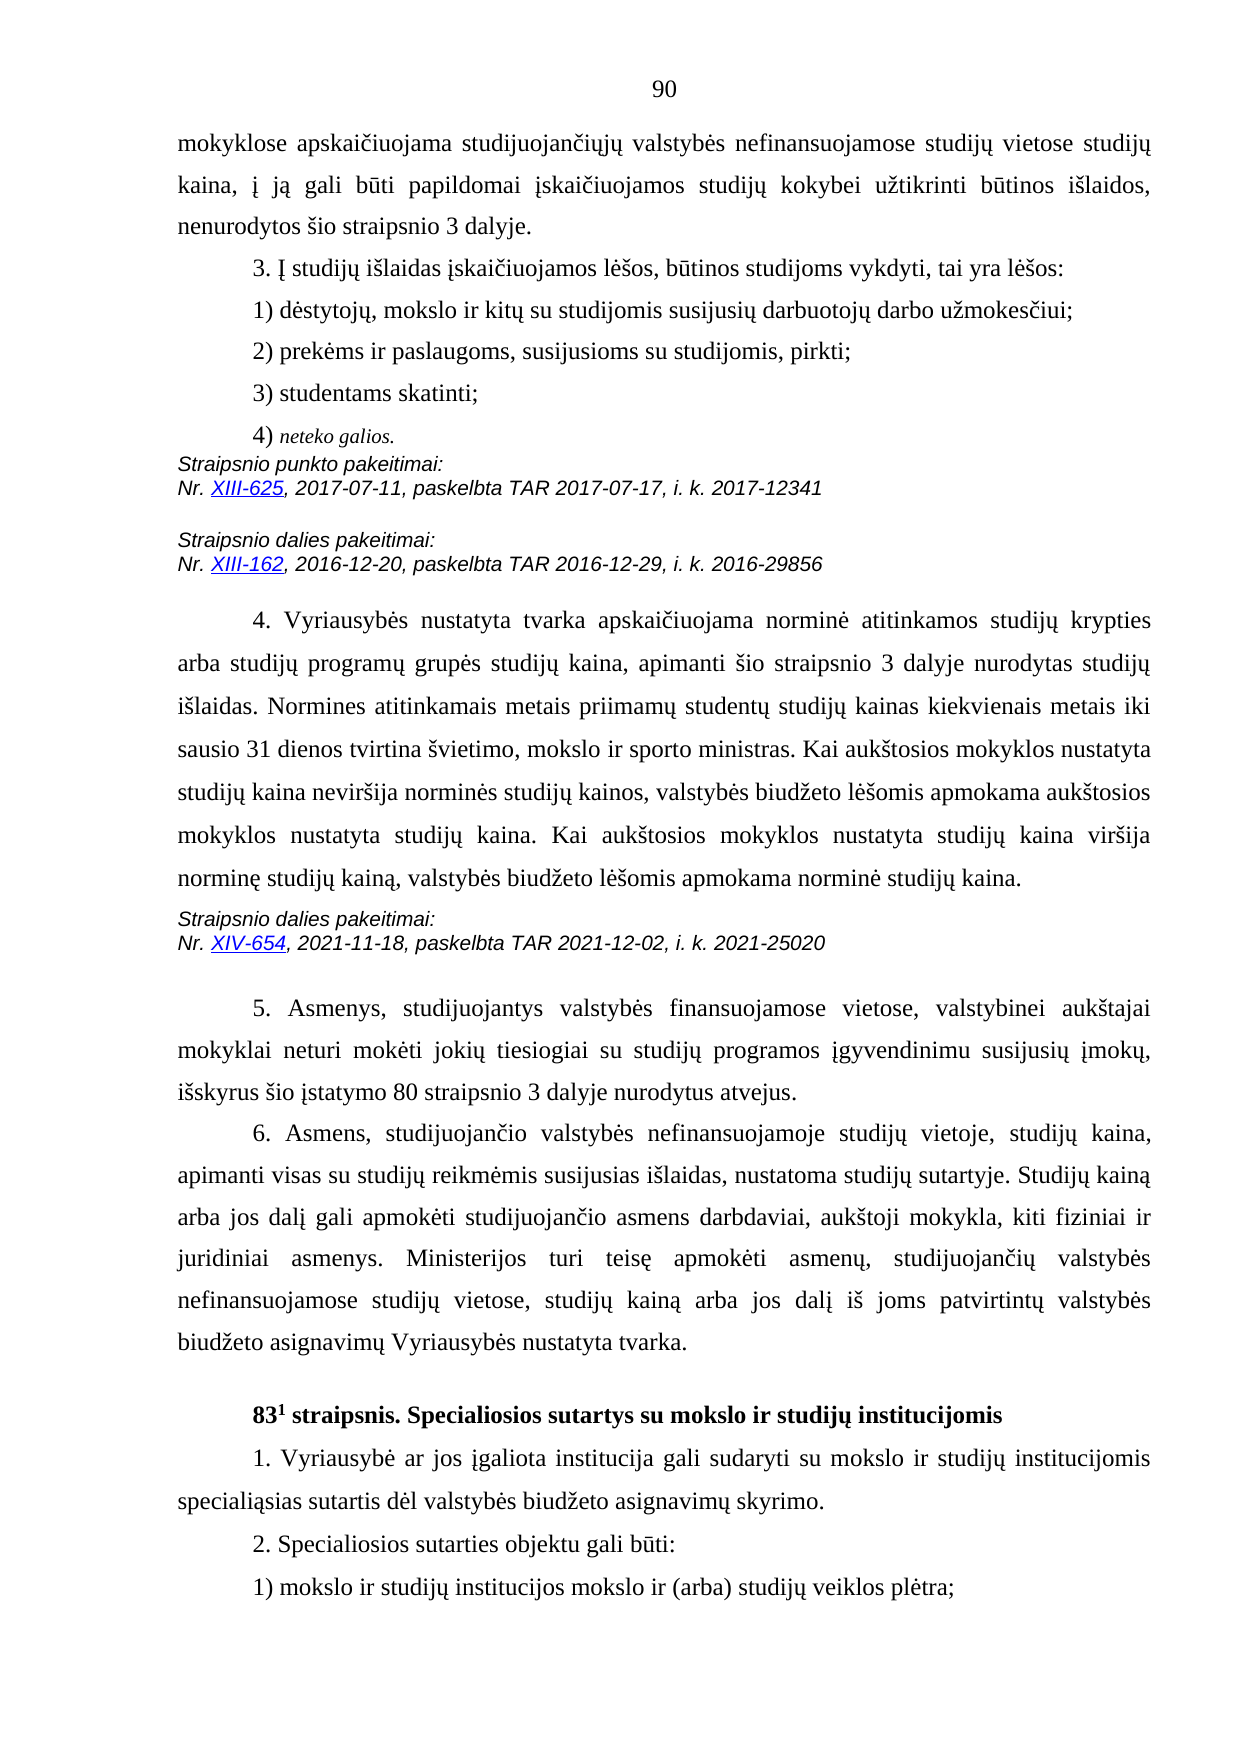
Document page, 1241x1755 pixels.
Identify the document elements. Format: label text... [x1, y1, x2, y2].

text 3) studentams skatinti; [177, 368, 1152, 410]
text mokyklose apskaičiuojama studijuojančiųjų valstybės nefinansuojamose studijų vietose studijų kaina, į ją gali būti papildomai įskaičiuojamos studijų kokybei užtikrinti būtinos išlaidos, nenurodytos šio straipsnio 3 dalyje. [177, 118, 1152, 243]
text 4. Vyriausybės nustatyta tvarka apskaičiuojama norminė atitinkamos studijų krypties arba studijų programų grupės studijų kaina, apimanti šio straipsnio 3 dalyje nurodytas studijų išlaidas. Normines atitinkamais metais priimamų studentų studijų kainas kiekvienais metais iki sausio 31 dienos tvirtina švietimo, mokslo ir sporto ministras. Kai aukštosios mokyklos nustatyta studijų kaina neviršija norminės studijų kainos, valstybės biudžeto lėšomis apmokama aukštosios mokyklos nustatyta studijų kaina. Kai aukštosios mokyklos nustatyta studijų kaina viršija norminę studijų kainą, valstybės biudžeto lėšomis apmokama norminė studijų kaina. [177, 605, 1152, 892]
text 1) mokslo ir studijų institucijos mokslo ir (arba) studijų veiklos plėtra; [177, 1572, 1152, 1601]
text Straipsnio dalies pakeitimai: [177, 907, 1152, 931]
text 1) dėstytojų, mokslo ir kitų su studijomis susijusių darbuotojų darbo užmokesčiui; [177, 285, 1152, 326]
text 2) prekėms ir paslaugoms, susijusioms su studijomis, pirkti; [177, 326, 1152, 368]
text Nr. XIII-625, 2017-07-11, paskelbta TAR 2017-07-17, i. k. 2017-12341 [177, 475, 1152, 499]
text 6. Asmens, studijuojančio valstybės nefinansuojamoje studijų vietoje, studijų kaina, apimanti visas su studijų reikmėmis susijusias išlaidas, nustatoma studijų sutartyje. Studijų kainą arba jos dalį gali apmokėti studijuojančio asmens darbdaviai, aukštoji mokykla, kiti fiziniai ir juridiniai asmenys. Ministerijos turi teisę apmokėti asmenų, studijuojančių valstybės nefinansuojamose studijų vietose, studijų kainą arba jos dalį iš joms patvirtintų valstybės biudžeto asignavimų Vyriausybės nustatyta tvarka. [177, 1108, 1152, 1358]
text Straipsnio punkto pakeitimai: [177, 451, 1152, 475]
text 831 straipsnis. Specialiosios sutartys su mokslo ir studijų institucijomis [177, 1400, 1152, 1429]
text Nr. XIII-162, 2016-12-20, paskelbta TAR 2016-12-29, i. k. 2016-29856 [177, 552, 1152, 576]
text 3. Į studijų išlaidas įskaičiuojamos lėšos, būtinos studijoms vykdyti, tai yra lėšos: [177, 243, 1152, 285]
text Straipsnio dalies pakeitimai: [177, 528, 1152, 552]
text 5. Asmenys, studijuojantys valstybės finansuojamose vietose, valstybinei aukštajai mokyklai neturi mokėti jokių tiesiogiai su studijų programos įgyvendinimu susijusių įmokų, išskyrus šio įstatymo 80 straipsnio 3 dalyje nurodytus atvejus. [177, 983, 1152, 1108]
text 4) neteko galios. [177, 410, 1152, 451]
text 2. Specialiosios sutarties objektu gali būti: [177, 1529, 1152, 1558]
text 1. Vyriausybė ar jos įgaliota institucija gali sudaryti su mokslo ir studijų institucijomis specialiąsias sutartis dėl valstybės biudžeto asignavimų skyrimo. [177, 1443, 1152, 1515]
text Nr. XIV-654, 2021-11-18, paskelbta TAR 2021-12-02, i. k. 2021-25020 [177, 931, 1152, 954]
